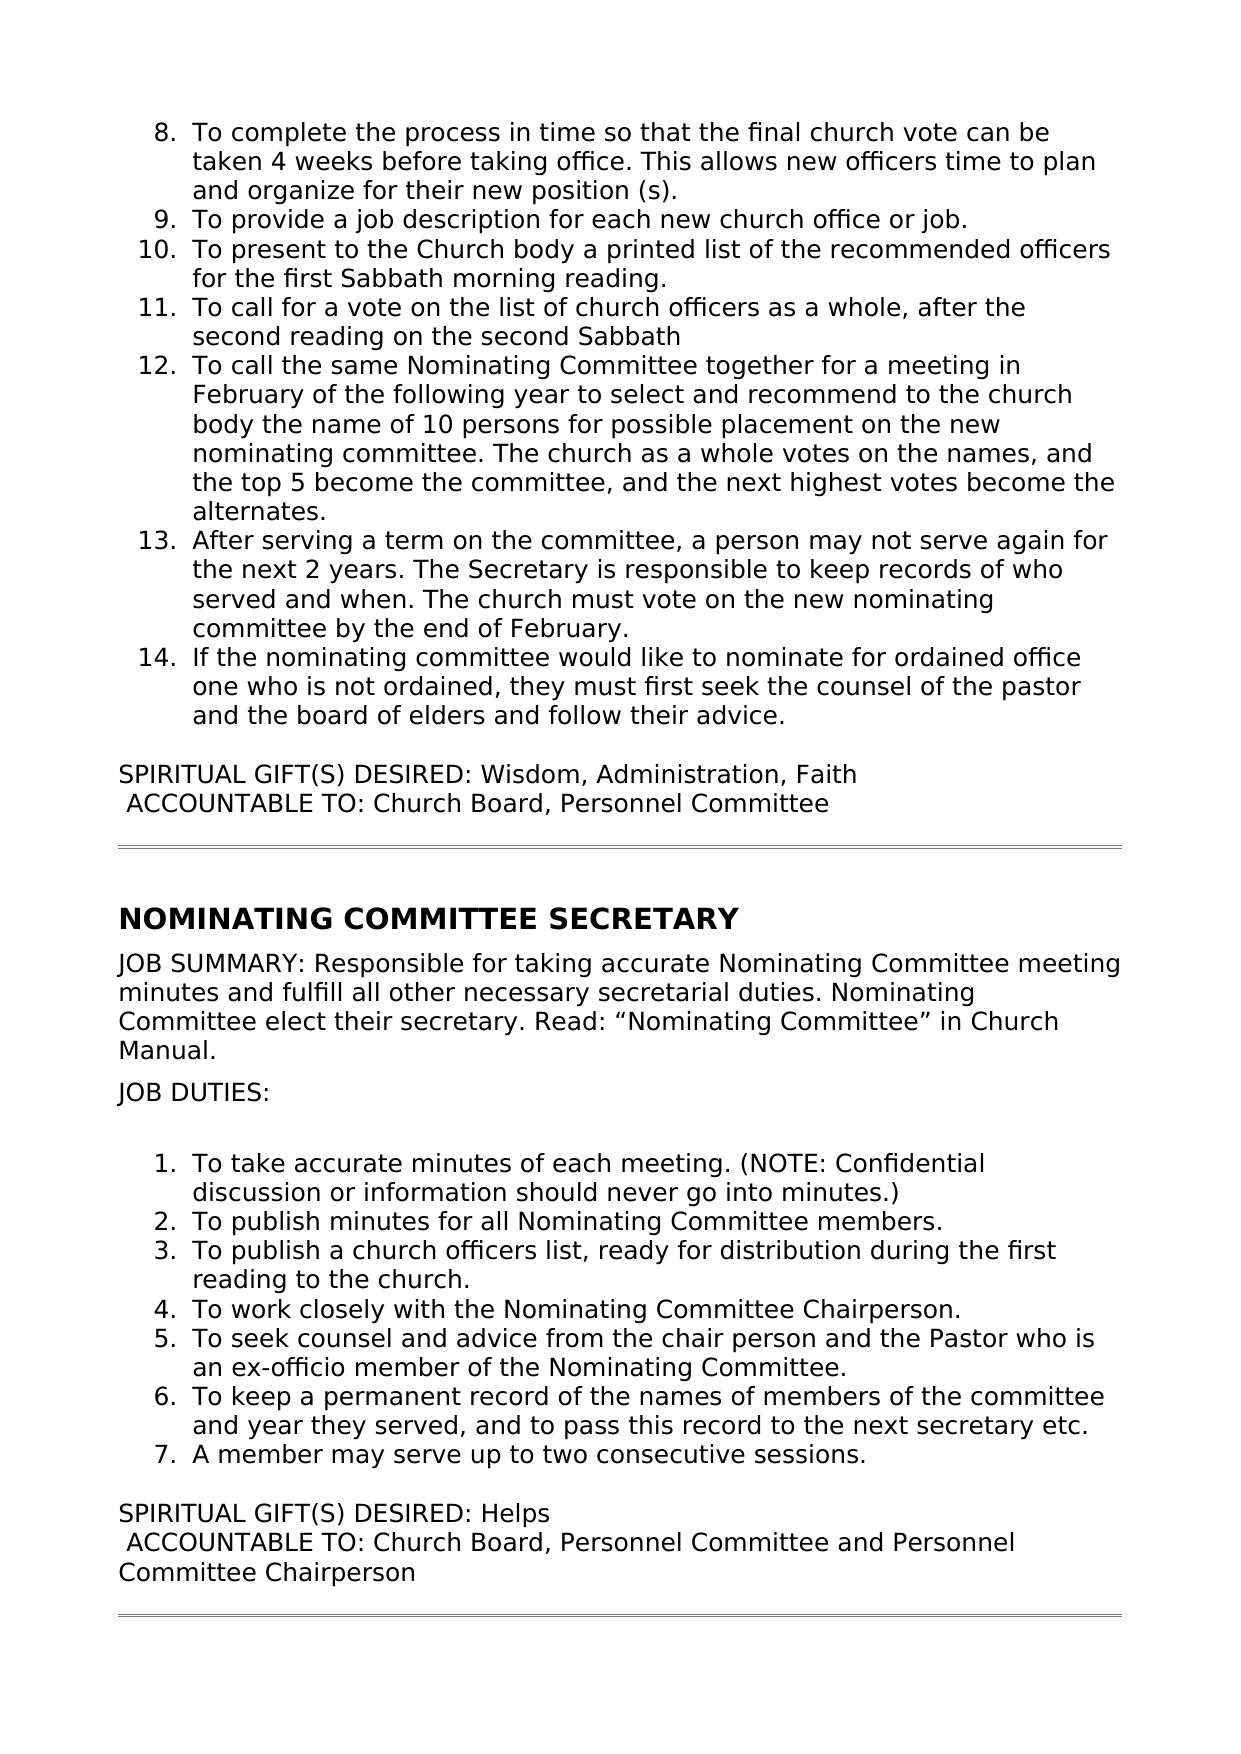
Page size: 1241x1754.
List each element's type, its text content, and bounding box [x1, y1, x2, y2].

list To work closely with the Nominating Committee Chairperson. [177, 1295, 1122, 1324]
list To provide a job description for each new church office or job. [177, 206, 1122, 235]
text SPIRITUAL GIFT(S) DESIRED: Helps ACCOUNTABLE TO: Church Board, Personnel Committee and Personnel Committee Chairperson [118, 1499, 1122, 1587]
list To keep a permanent record of the names of members of the committee and year they served, and to pass this record to the next secretary etc. [177, 1382, 1122, 1441]
list To publish minutes for all Nominating Committee members. [177, 1207, 1122, 1237]
text JOB SUMMARY: Responsible for taking accurate Nominating Committee meeting minutes and fulfill all other necessary secretarial duties. Nominating Committee elect their secretary. Read: “Nominating Committee” in Church Manual. [118, 949, 1122, 1065]
list After serving a term on the committee, a person may not serve again for the next 2 years. The Secretary is responsible to keep records of who served and when. The church must vote on the new nominating committee by the end of February. [177, 526, 1122, 643]
text SPIRITUAL GIFT(S) DESIRED: Wisdom, Administration, Faith ACCOUNTABLE TO: Church Board, Personnel Committee [118, 760, 1122, 818]
list To call the same Nominating Committee together for a meeting in February of the following year to select and recommend to the church body the name of 10 persons for possible placement on the new nominating committee. The church as a whole votes on the names, and the top 5 become the committee, and the next highest votes become the alternates. [177, 351, 1122, 526]
list To call for a vote on the list of church officers as a whole, after the second reading on the second Sabbath [177, 293, 1122, 351]
list To seek counsel and advice from the chair person and the Pastor who is an ex-officio member of the Nominating Committee. [177, 1324, 1122, 1382]
list A member may serve up to two consecutive sessions. [177, 1441, 1122, 1470]
list If the nominating committee would like to nominate for ordained office one who is not ordained, they must first seek the counsel of the pastor and the board of elders and follow their advice. [177, 643, 1122, 731]
list To publish a church officers list, ready for distribution during the first reading to the church. [177, 1237, 1122, 1295]
subtitle NOMINATING COMMITTEE SECRETARY [118, 902, 1122, 936]
list To complete the process in time so that the final church vote can be taken 4 weeks before taking office. This allows new officers time to plan and organize for their new position (s). [177, 118, 1122, 206]
list To present to the Church body a printed list of the recommended officers for the first Sabbath morning reading. [177, 235, 1122, 293]
text JOB DUTIES: [118, 1078, 1122, 1107]
list To take accurate minutes of each meeting. (NOTE: Confidential discussion or information should never go into minutes.) [177, 1149, 1122, 1207]
